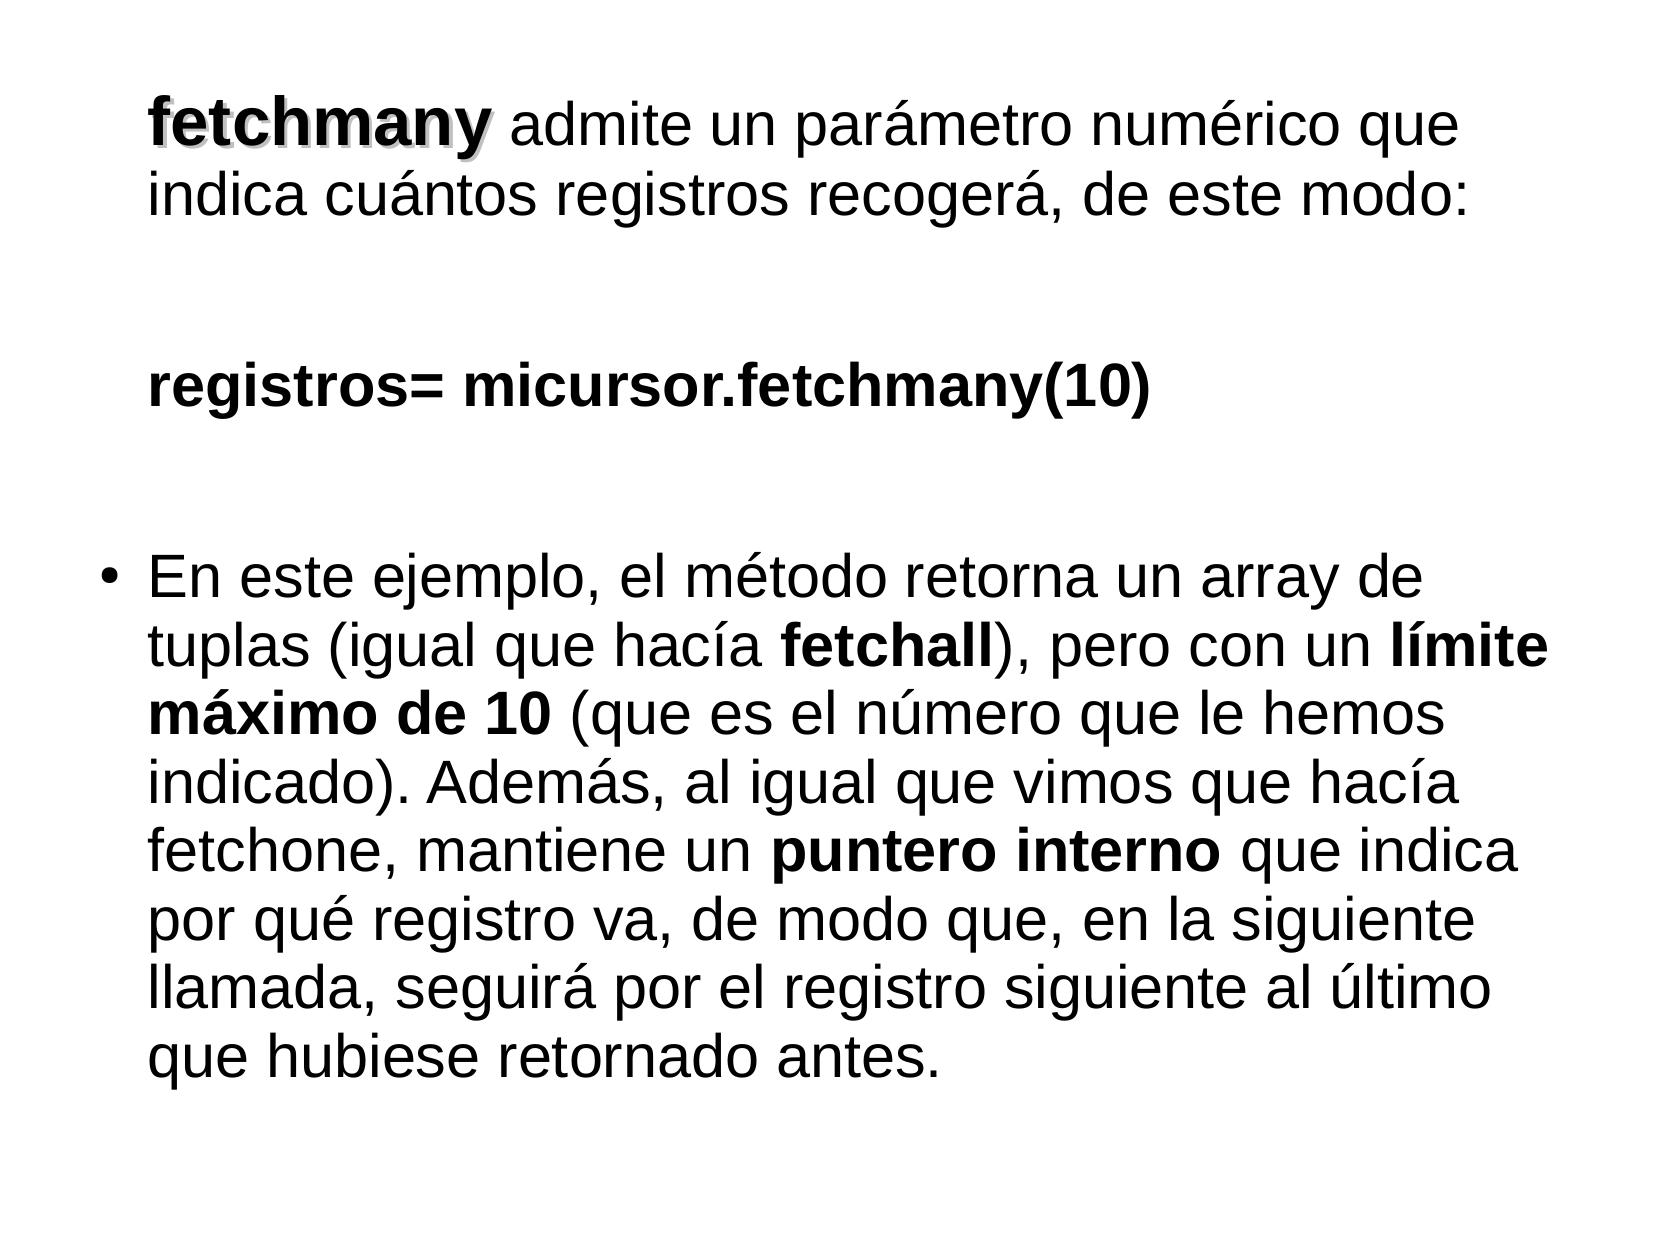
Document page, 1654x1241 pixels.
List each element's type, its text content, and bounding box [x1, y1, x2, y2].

list fetchmany admite un parámetro numérico que indica cuántos registros recogerá, de este modo: registros= micursor.fetchmany(10) En este ejemplo, el método retorna un array de tuplas (igual que hacía fetchall), pero con un límite máximo de 10 (que es el número que le hemos indicado). Además, al igual que vimos que hacía fetchone, mantiene un puntero interno que indica por qué registro va, de modo que, en la siguiente llamada, seguirá por el registro siguiente al último que hubiese retornado antes. [82, 82, 1571, 1111]
